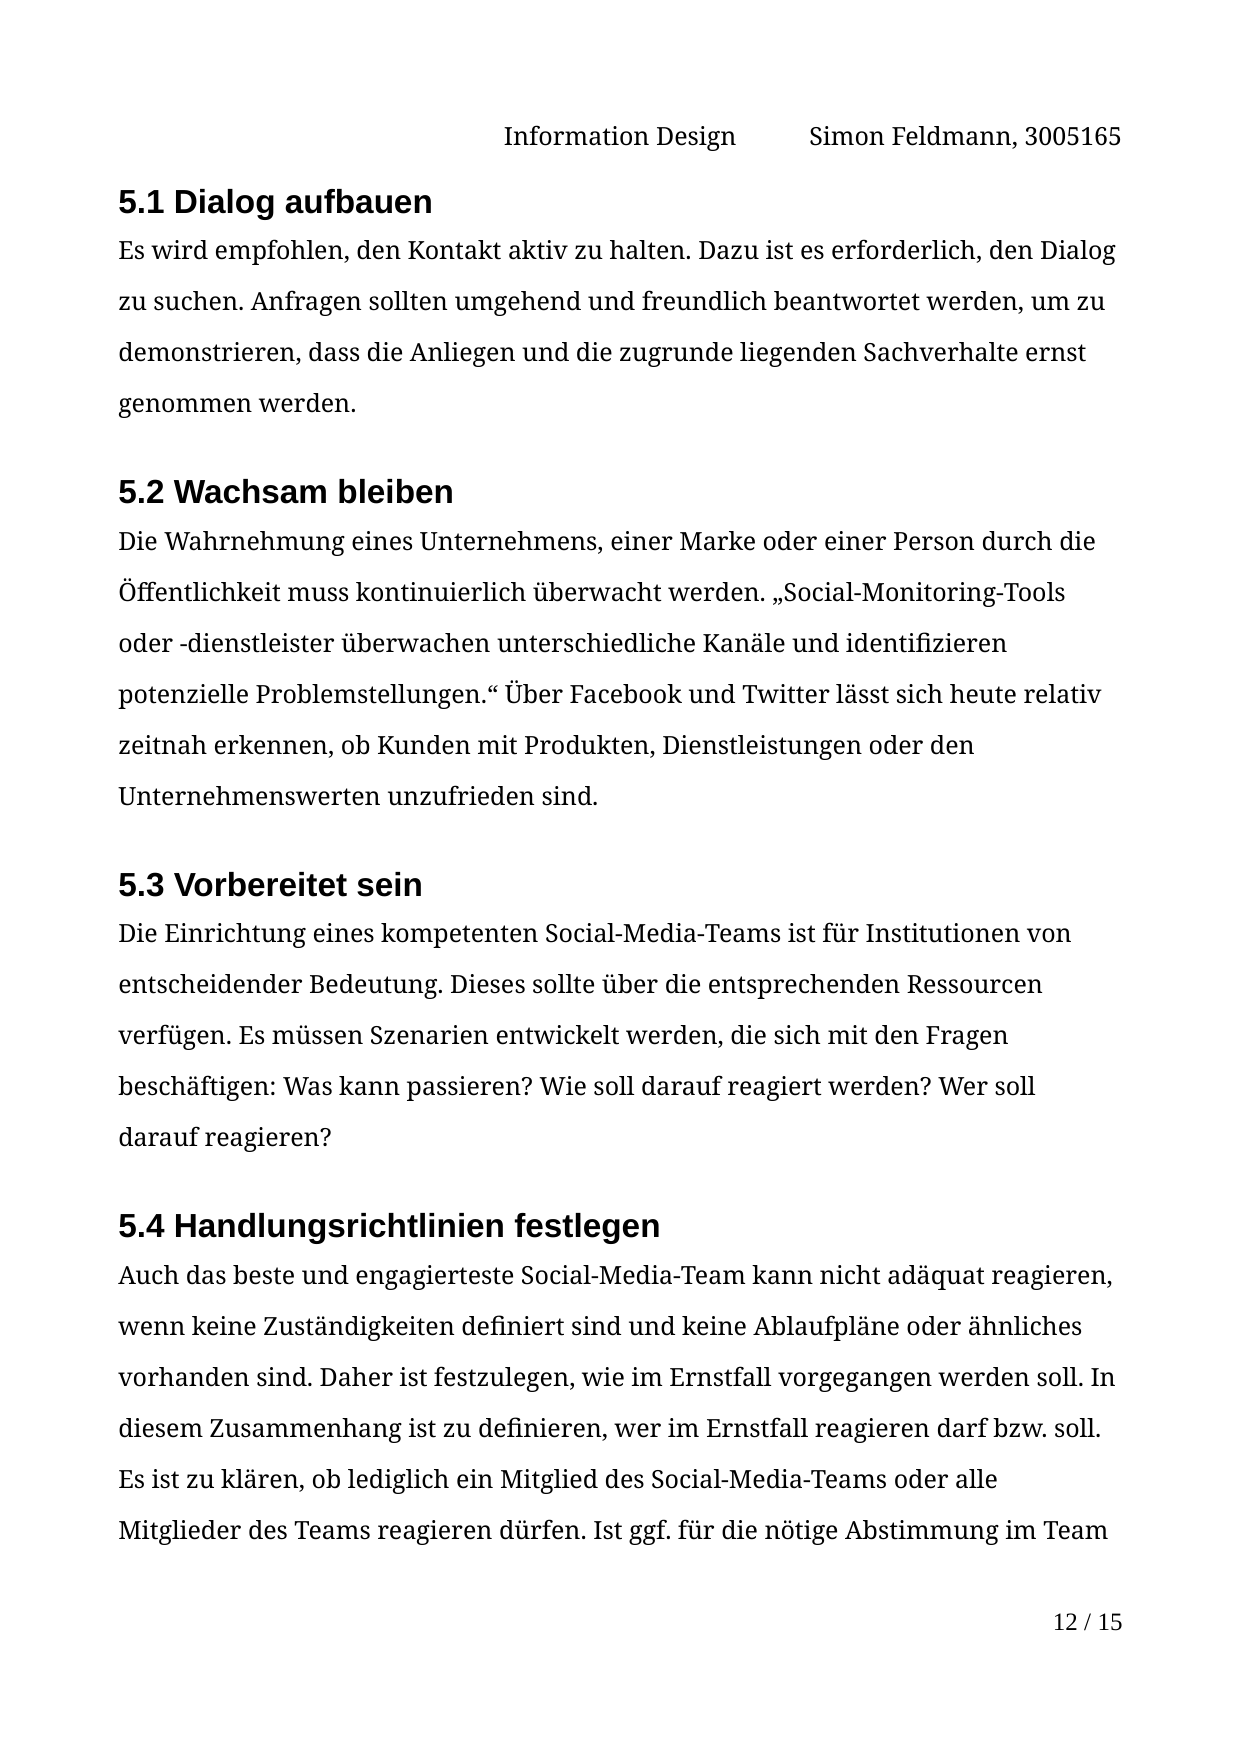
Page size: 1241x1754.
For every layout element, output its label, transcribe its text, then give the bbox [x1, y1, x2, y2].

subtitle 5.1 Dialog aufbauen [118, 182, 1122, 220]
text Auch das beste und engagierteste Social-Media-Team kann nicht adäquat reagieren, wenn keine Zuständigkeiten definiert sind und keine Ablaufpläne oder ähnliches vorhanden sind. Daher ist festzulegen, wie im Ernstfall vorgegangen werden soll. In diesem Zusammenhang ist zu definieren, wer im Ernstfall reagieren darf bzw. soll. Es ist zu klären, ob lediglich ein Mitglied des Social-Media-Teams oder alle Mitglieder des Teams reagieren dürfen. Ist ggf. für die nötige Abstimmung im Team [118, 1257, 1122, 1547]
subtitle 5.4 Handlungsrichtlinien festlegen [118, 1206, 1122, 1245]
text Die Einrichtung eines kompetenten Social-Media-Teams ist für Institutionen von entscheidender Bedeutung. Dieses sollte über die entsprechenden Ressourcen verfügen. Es müssen Szenarien entwickelt werden, die sich mit den Fragen beschäftigen: Was kann passieren? Wie soll darauf reagiert werden? Wer soll darauf reagieren? [118, 916, 1122, 1154]
text Es wird empfohlen, den Kontakt aktiv zu halten. Dazu ist es erforderlich, den Dialog zu suchen. Anfragen sollten umgehend und freundlich beantwortet werden, um zu demonstrieren, dass die Anliegen und die zugrunde liegenden Sachverhalte ernst genommen werden. [118, 233, 1122, 420]
text Die Wahrnehmung eines Unternehmens, einer Marke oder einer Person durch die Öffentlichkeit muss kontinuierlich überwacht werden. „Social-Monitoring-Tools oder -dienstleister überwachen unterschiedliche Kanäle und identifizieren potenzielle Problemstellungen.“ Über Facebook und Twitter lässt sich heute relativ zeitnah erkennen, ob Kunden mit Produkten, Dienstleistungen oder den Unternehmenswerten unzufrieden sind. [118, 523, 1122, 812]
subtitle 5.3 Vorbereitet sein [118, 865, 1122, 903]
subtitle 5.2 Wachsam bleiben [118, 472, 1122, 511]
